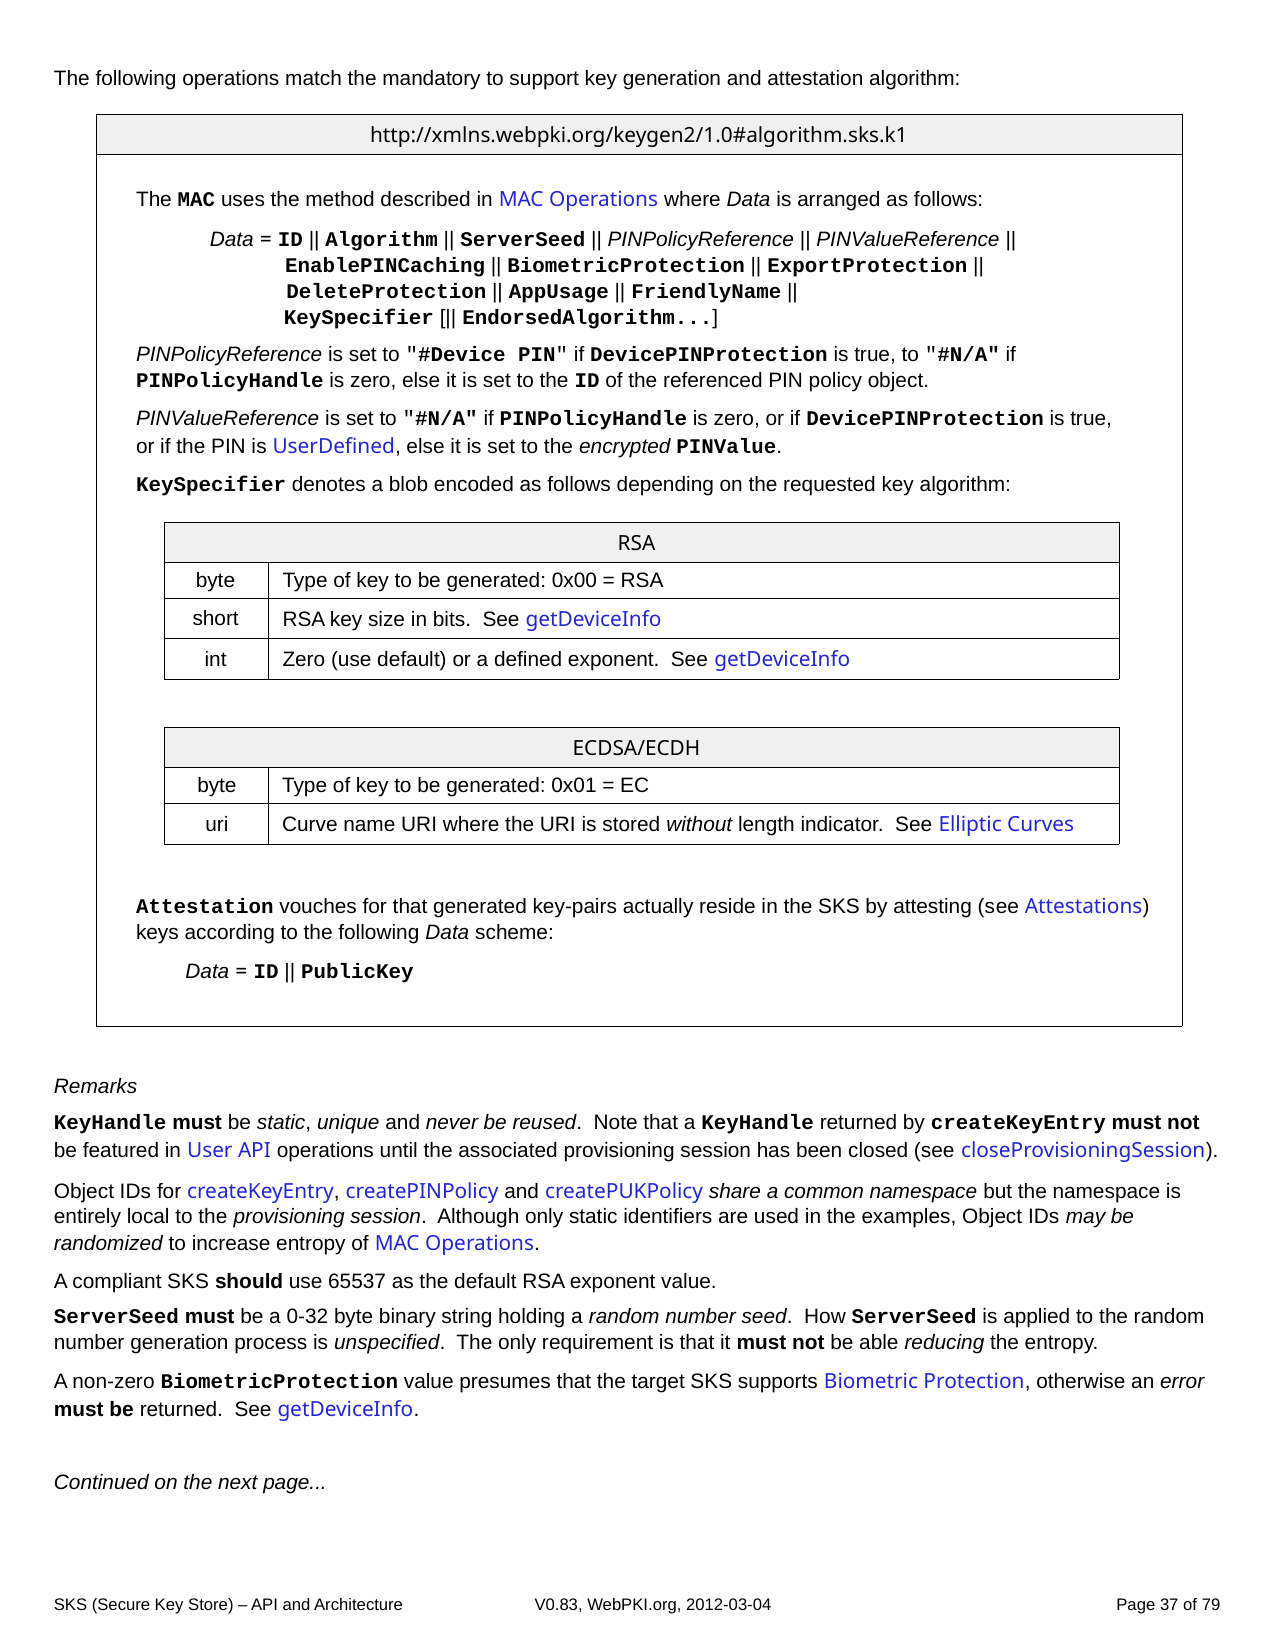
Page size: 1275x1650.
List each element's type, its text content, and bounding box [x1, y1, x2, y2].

text Continued on the next page... [54, 1470, 1221, 1494]
text ServerSeed must be a 0-32 byte binary string holding a random number seed. How ServerSeed is applied to the random number generation process is unspecified. The only requirement is that it must not be able reducing the entropy. [54, 1304, 1221, 1354]
table_cell Type of key to be generated: 0x01 = EC [269, 768, 1119, 803]
text Object IDs for createKeyEntry, createPINPolicy and createPUKPolicy share a common namespace but the namespace is entirely local to the provisioning session. Although only static identifiers are used in the examples, Object IDs may be randomized to increase entropy of MAC Operations. [54, 1176, 1221, 1257]
table_cell int [165, 639, 268, 679]
table_cell byte [165, 563, 268, 598]
table_header http://xmlns.webpki.org/keygen2/1.0#algorithm.sks.k1 [97, 115, 1182, 154]
table_cell The MAC uses the method described in MAC Operations where Data is arranged as follows: Data = ID || Algorithm || ServerSeed || PINPolicyReference || PINValueReference || EnablePINCaching || BiometricProtection || ExportProtection || DeleteProtection || AppUsage || FriendlyName || KeySpecifier [|| EndorsedAlgorithm...] PINPolicyReference is set to "#Device PIN" if DevicePINProtection is true, to "#N/A" if PINPolicyHandle is zero, else it is set to the ID of the referenced PIN policy object. PINValueReference is set to "#N/A" if PINPolicyHandle is zero, or if DevicePINProtection is true, or if the PIN is UserDefined, else it is set to the encrypted PINValue. KeySpecifier denotes a blob encoded as follows depending on the requested key algorithm: Attestation vouches for that generated key-pairs actually reside in the SKS by attesting (see Attestations) keys according to the following Data scheme: Data = ID || PublicKey [97, 155, 1182, 1026]
table_header ECDSA/ECDH [165, 728, 1119, 767]
text Remarks [54, 1074, 1221, 1098]
table_header RSA [165, 523, 1119, 562]
table_cell uri [165, 804, 268, 843]
text The following operations match the mandatory to support key generation and attestation algorithm: [54, 66, 1221, 90]
table_cell byte [165, 768, 268, 803]
table_cell Type of key to be generated: 0x00 = RSA [269, 563, 1119, 598]
table_cell Curve name URI where the URI is stored without length indicator. See Elliptic Curves [269, 804, 1119, 843]
table_cell short [165, 599, 268, 638]
table_cell RSA key size in bits. See getDeviceInfo [269, 599, 1119, 638]
table_cell Zero (use default) or a defined exponent. See getDeviceInfo [269, 639, 1119, 679]
text KeyHandle must be static, unique and never be reused. Note that a KeyHandle returned by createKeyEntry must not be featured in User API operations until the associated provisioning session has been closed (see closeProvisioningSession). [54, 1110, 1221, 1164]
text A compliant SKS should use 65537 as the default RSA exponent value. [54, 1268, 1221, 1292]
text A non-zero BiometricProtection value presumes that the target SKS supports Biometric Protection, otherwise an error must be returned. See getDeviceInfo. [54, 1366, 1221, 1423]
